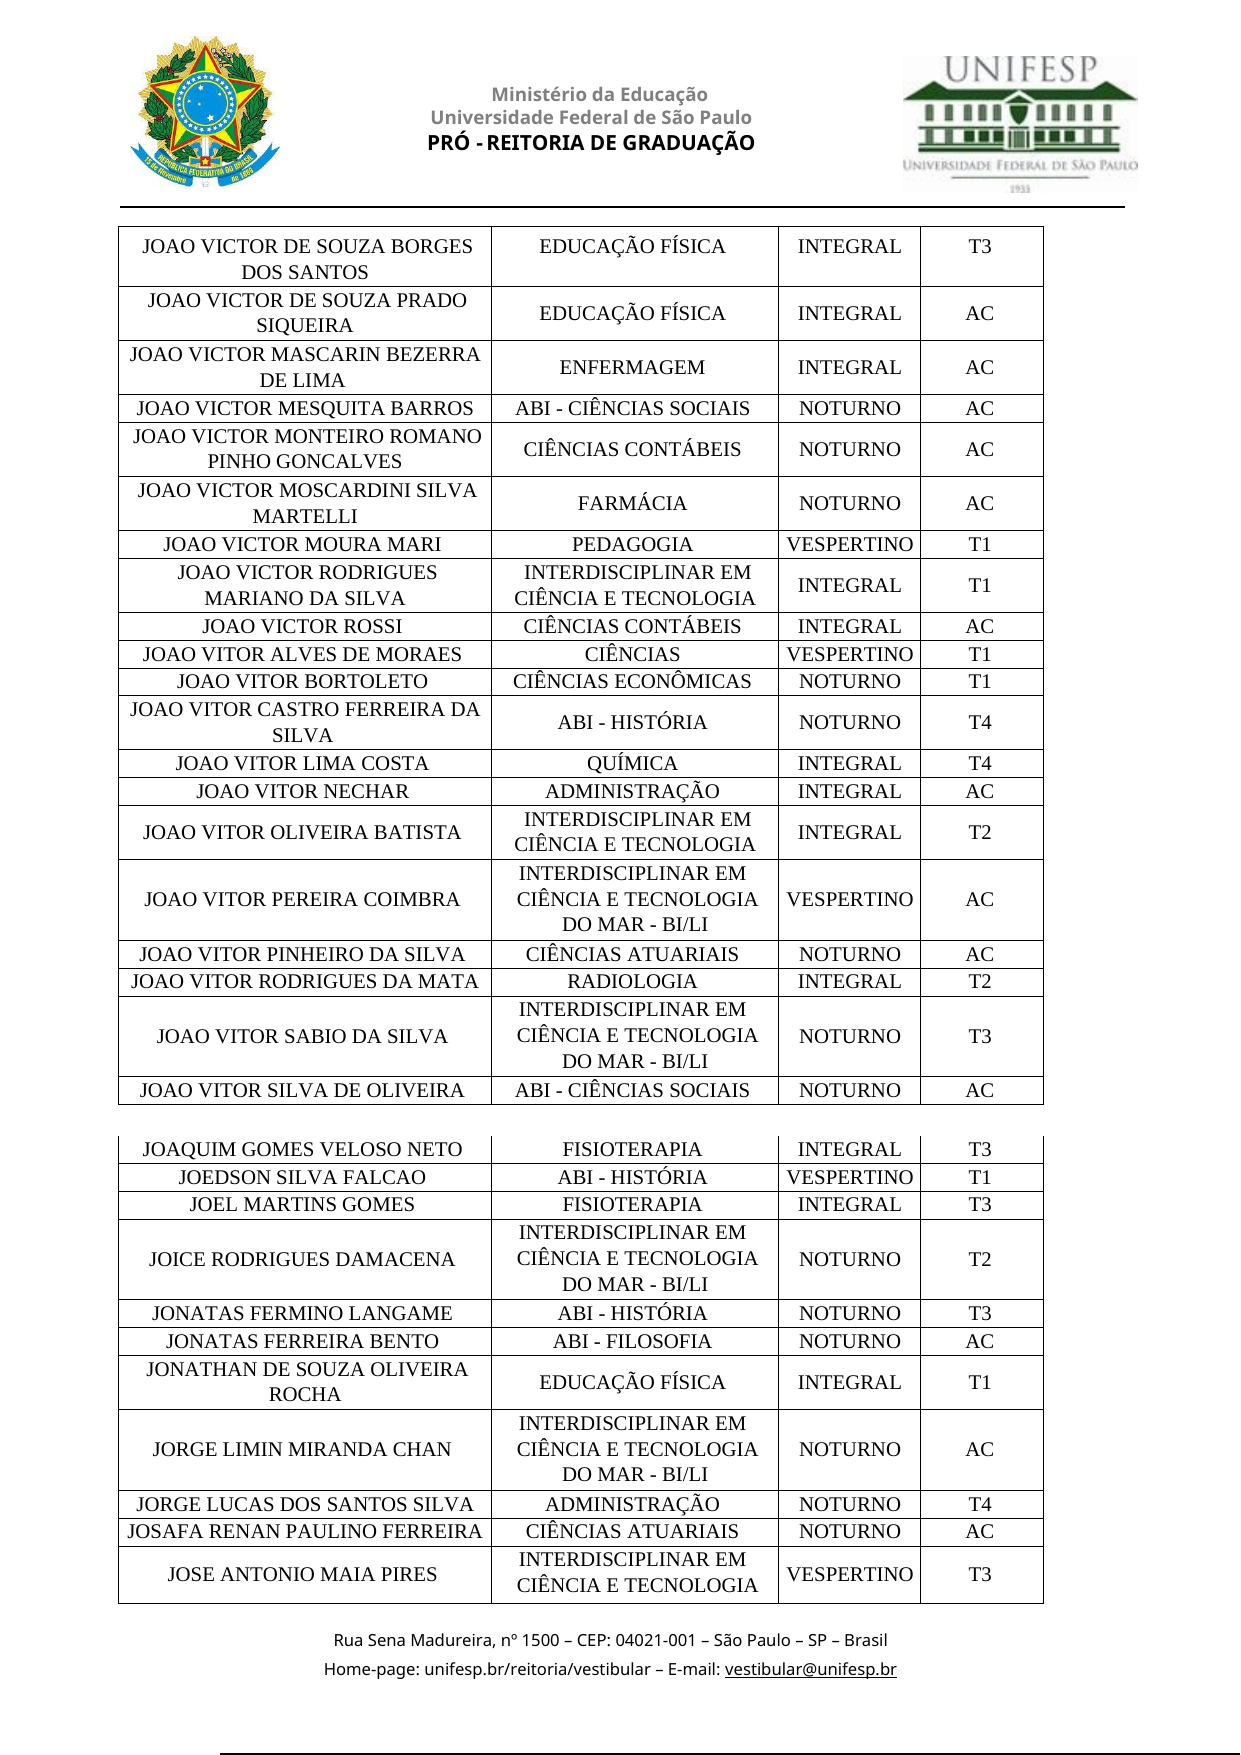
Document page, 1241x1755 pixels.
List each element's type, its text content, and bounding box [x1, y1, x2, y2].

table_cell JORGE LIMIN MIRANDA CHAN [119, 1410, 491, 1490]
table_header INTEGRAL [779, 1136, 920, 1163]
table_cell NOTURNO [779, 1077, 920, 1104]
table_cell JOAO VICTOR MOSCARDINI SILVA MARTELLI [119, 477, 491, 530]
table_cell VESPERTINO [779, 1547, 920, 1603]
table_cell JOAO VICTOR MESQUITA BARROS [119, 395, 491, 422]
table_cell INTERDISCIPLINAR EM CIÊNCIA E TECNOLOGIA DO MAR - BI/LI [492, 997, 778, 1076]
table_cell JOAO VICTOR DE SOUZA BORGES DOS SANTOS [119, 227, 491, 286]
table_cell INTEGRAL [779, 287, 920, 340]
table_cell JOAO VICTOR ROSSI [119, 613, 491, 640]
table_cell ENFERMAGEM [492, 341, 778, 394]
table_cell INTERDISCIPLINAR EM CIÊNCIA E TECNOLOGIA DO MAR - BI/LI [492, 1220, 778, 1299]
table_cell JOAO VITOR BORTOLETO [119, 669, 491, 695]
table_cell T3 [921, 227, 1043, 286]
table_cell T2 [921, 806, 1043, 859]
table_cell AC [921, 1077, 1043, 1104]
table_cell INTERDISCIPLINAR EM CIÊNCIA E TECNOLOGIA DO MAR - BI/LI [492, 860, 778, 940]
table_cell NOTURNO [779, 477, 920, 530]
table_cell AC [921, 1410, 1043, 1490]
table_cell JOAO VITOR PEREIRA COIMBRA [119, 860, 491, 940]
table_cell NOTURNO [779, 1410, 920, 1490]
table_cell INTEGRAL [779, 778, 920, 805]
table_cell T1 [921, 559, 1043, 612]
table_cell JOAO VITOR RODRIGUES DA MATA [119, 969, 491, 996]
table_cell JOAO VICTOR MOURA MARI [119, 531, 491, 558]
table_cell CIÊNCIAS [492, 641, 778, 667]
table_cell NOTURNO [779, 941, 920, 968]
table_cell NOTURNO [779, 669, 920, 695]
table_cell AC [921, 423, 1043, 476]
table_cell AC [921, 1519, 1043, 1546]
table_cell JOAO VICTOR MONTEIRO ROMANO PINHO GONCALVES [119, 423, 491, 476]
table_cell JORGE LUCAS DOS SANTOS SILVA [119, 1491, 491, 1518]
table_cell EDUCAÇÃO FÍSICA [492, 1356, 778, 1409]
table_cell INTERDISCIPLINAR EM CIÊNCIA E TECNOLOGIA [492, 559, 778, 612]
table_cell T4 [921, 750, 1043, 777]
table_cell INTERDISCIPLINAR EM CIÊNCIA E TECNOLOGIA [492, 806, 778, 859]
table_cell JOAO VITOR SILVA DE OLIVEIRA [119, 1077, 491, 1104]
table_cell NOTURNO [779, 696, 920, 749]
table_cell NOTURNO [779, 997, 920, 1076]
table_cell JOEL MARTINS GOMES [119, 1192, 491, 1218]
table_cell T3 [921, 1192, 1043, 1218]
table_cell JOAO VITOR OLIVEIRA BATISTA [119, 806, 491, 859]
table_cell AC [921, 778, 1043, 805]
table_cell AC [921, 287, 1043, 340]
table_cell FARMÁCIA [492, 477, 778, 530]
table_cell AC [921, 860, 1043, 940]
table_cell INTERDISCIPLINAR EM CIÊNCIA E TECNOLOGIA DO MAR - BI/LI [492, 1410, 778, 1490]
table_cell FISIOTERAPIA [492, 1192, 778, 1218]
table_cell T1 [921, 531, 1043, 558]
table_cell AC [921, 477, 1043, 530]
table_cell INTEGRAL [779, 969, 920, 996]
table_cell T3 [921, 997, 1043, 1076]
table_cell INTEGRAL [779, 1192, 920, 1218]
table_cell ABI - HISTÓRIA [492, 1300, 778, 1327]
table_cell NOTURNO [779, 1328, 920, 1355]
table_cell AC [921, 941, 1043, 968]
table_cell AC [921, 613, 1043, 640]
table_cell ABI - CIÊNCIAS SOCIAIS [492, 1077, 778, 1104]
table_cell JOEDSON SILVA FALCAO [119, 1164, 491, 1191]
table_cell JOSAFA RENAN PAULINO FERREIRA [119, 1519, 491, 1546]
table_cell T2 [921, 1220, 1043, 1299]
table_cell NOTURNO [779, 395, 920, 422]
table_cell QUÍMICA [492, 750, 778, 777]
table_cell JOSE ANTONIO MAIA PIRES [119, 1547, 491, 1603]
table_cell T1 [921, 641, 1043, 667]
table_cell T2 [921, 969, 1043, 996]
table_cell INTEGRAL [779, 341, 920, 394]
table_cell JONATAS FERREIRA BENTO [119, 1328, 491, 1355]
table_cell VESPERTINO [779, 860, 920, 940]
table_cell ABI - HISTÓRIA [492, 1164, 778, 1191]
table_cell CIÊNCIAS ATUARIAIS [492, 1519, 778, 1546]
table_cell CIÊNCIAS CONTÁBEIS [492, 423, 778, 476]
table_cell INTERDISCIPLINAR EM CIÊNCIA E TECNOLOGIA [492, 1547, 778, 1603]
table_cell ABI - CIÊNCIAS SOCIAIS [492, 395, 778, 422]
table_cell VESPERTINO [779, 1164, 920, 1191]
table_cell T3 [921, 1547, 1043, 1603]
table_cell JOICE RODRIGUES DAMACENA [119, 1220, 491, 1299]
table_cell VESPERTINO [779, 531, 920, 558]
table_cell NOTURNO [779, 1220, 920, 1299]
table_cell AC [921, 341, 1043, 394]
table_cell JONATAS FERMINO LANGAME [119, 1300, 491, 1327]
table_cell INTEGRAL [779, 1356, 920, 1409]
table_cell AC [921, 395, 1043, 422]
table_cell INTEGRAL [779, 227, 920, 286]
table_cell NOTURNO [779, 423, 920, 476]
table_cell VESPERTINO [779, 641, 920, 667]
table_cell EDUCAÇÃO FÍSICA [492, 287, 778, 340]
table_header JOAQUIM GOMES VELOSO NETO [119, 1136, 491, 1163]
table_cell JOAO VITOR ALVES DE MORAES [119, 641, 491, 667]
table_cell ABI - FILOSOFIA [492, 1328, 778, 1355]
table_cell PEDAGOGIA [492, 531, 778, 558]
table_cell T1 [921, 1164, 1043, 1191]
table_header FISIOTERAPIA [492, 1136, 778, 1163]
table_cell JOAO VITOR CASTRO FERREIRA DA SILVA [119, 696, 491, 749]
table_cell RADIOLOGIA [492, 969, 778, 996]
table_cell JOAO VICTOR DE SOUZA PRADO SIQUEIRA [119, 287, 491, 340]
table_cell JOAO VICTOR RODRIGUES MARIANO DA SILVA [119, 559, 491, 612]
table_cell CIÊNCIAS ECONÔMICAS [492, 669, 778, 695]
table_cell ADMINISTRAÇÃO [492, 778, 778, 805]
table_cell T1 [921, 669, 1043, 695]
table_cell EDUCAÇÃO FÍSICA [492, 227, 778, 286]
table_cell AC [921, 1328, 1043, 1355]
table_cell NOTURNO [779, 1300, 920, 1327]
table_cell JOAO VICTOR MASCARIN BEZERRA DE LIMA [119, 341, 491, 394]
table_cell INTEGRAL [779, 559, 920, 612]
table_cell JOAO VITOR PINHEIRO DA SILVA [119, 941, 491, 968]
table_cell JOAO VITOR NECHAR [119, 778, 491, 805]
table_cell T4 [921, 696, 1043, 749]
table_cell ABI - HISTÓRIA [492, 696, 778, 749]
table_cell T1 [921, 1356, 1043, 1409]
table_cell ADMINISTRAÇÃO [492, 1491, 778, 1518]
table_cell INTEGRAL [779, 806, 920, 859]
table_header T3 [921, 1136, 1043, 1163]
table_cell INTEGRAL [779, 750, 920, 777]
table_cell JOAO VITOR SABIO DA SILVA [119, 997, 491, 1076]
table_cell JONATHAN DE SOUZA OLIVEIRA ROCHA [119, 1356, 491, 1409]
table_cell NOTURNO [779, 1491, 920, 1518]
table_cell T4 [921, 1491, 1043, 1518]
table_cell CIÊNCIAS CONTÁBEIS [492, 613, 778, 640]
table_cell CIÊNCIAS ATUARIAIS [492, 941, 778, 968]
table_cell T3 [921, 1300, 1043, 1327]
table_cell JOAO VITOR LIMA COSTA [119, 750, 491, 777]
table_cell INTEGRAL [779, 613, 920, 640]
table_cell NOTURNO [779, 1519, 920, 1546]
